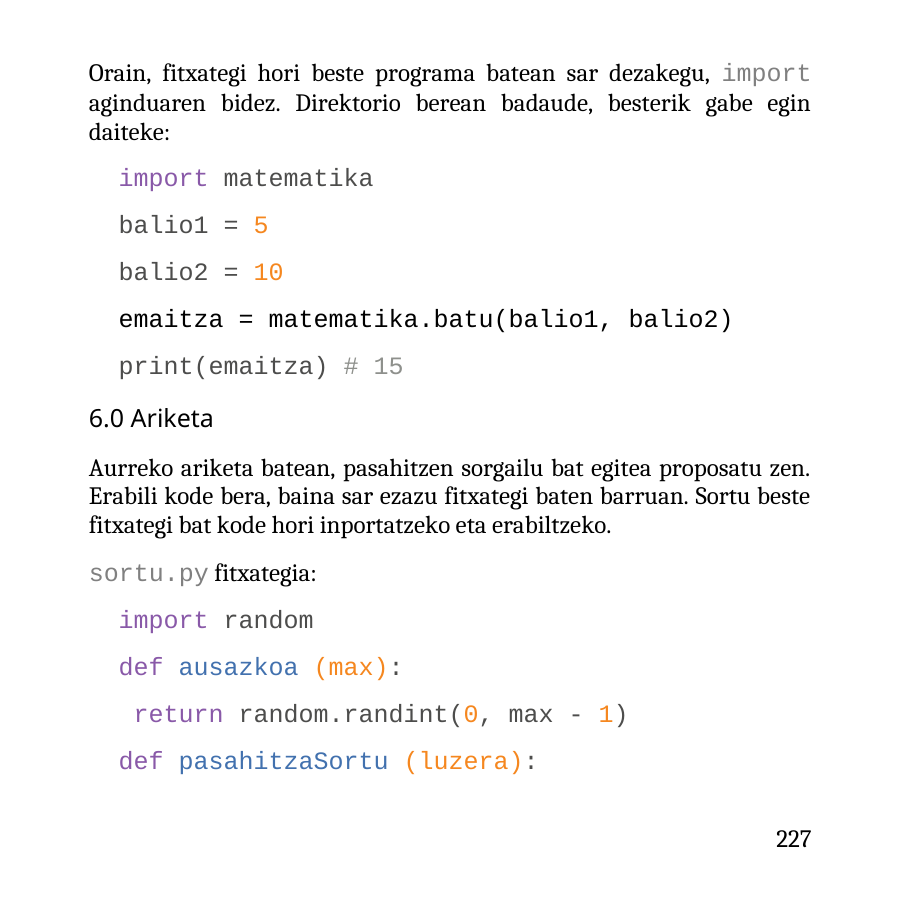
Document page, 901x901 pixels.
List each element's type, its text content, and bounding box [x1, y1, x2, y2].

text import random [118, 607, 811, 636]
text def pasahitzaSortu (luzera): [118, 748, 811, 777]
text Aurreko ariketa batean, pasahitzen sorgailu bat egitea proposatu zen. Erabili kode bera, baina sar ezazu fitxategi baten barruan. Sortu beste fitxategi bat kode hori inportatzeko eta erabiltzeko. [89, 453, 811, 540]
text return random.randint(0, max - 1) [118, 701, 811, 730]
text emaitza = matematika.batu(balio1, balio2) [118, 307, 811, 335]
text Orain, fitxategi hori beste programa batean sar dezakegu, import aginduaren bidez. Direktorio berean badaude, besterik gabe egin daiteke: [89, 59, 811, 147]
text import matematika [118, 165, 811, 194]
text sortu.py fitxategia: [89, 558, 811, 588]
text print(emaitza) # 15 [118, 354, 811, 382]
text 6.0 Ariketa [89, 401, 811, 435]
text balio1 = 5 [118, 212, 811, 241]
text balio2 = 10 [118, 259, 811, 288]
text def ausazkoa (max): [118, 654, 811, 683]
